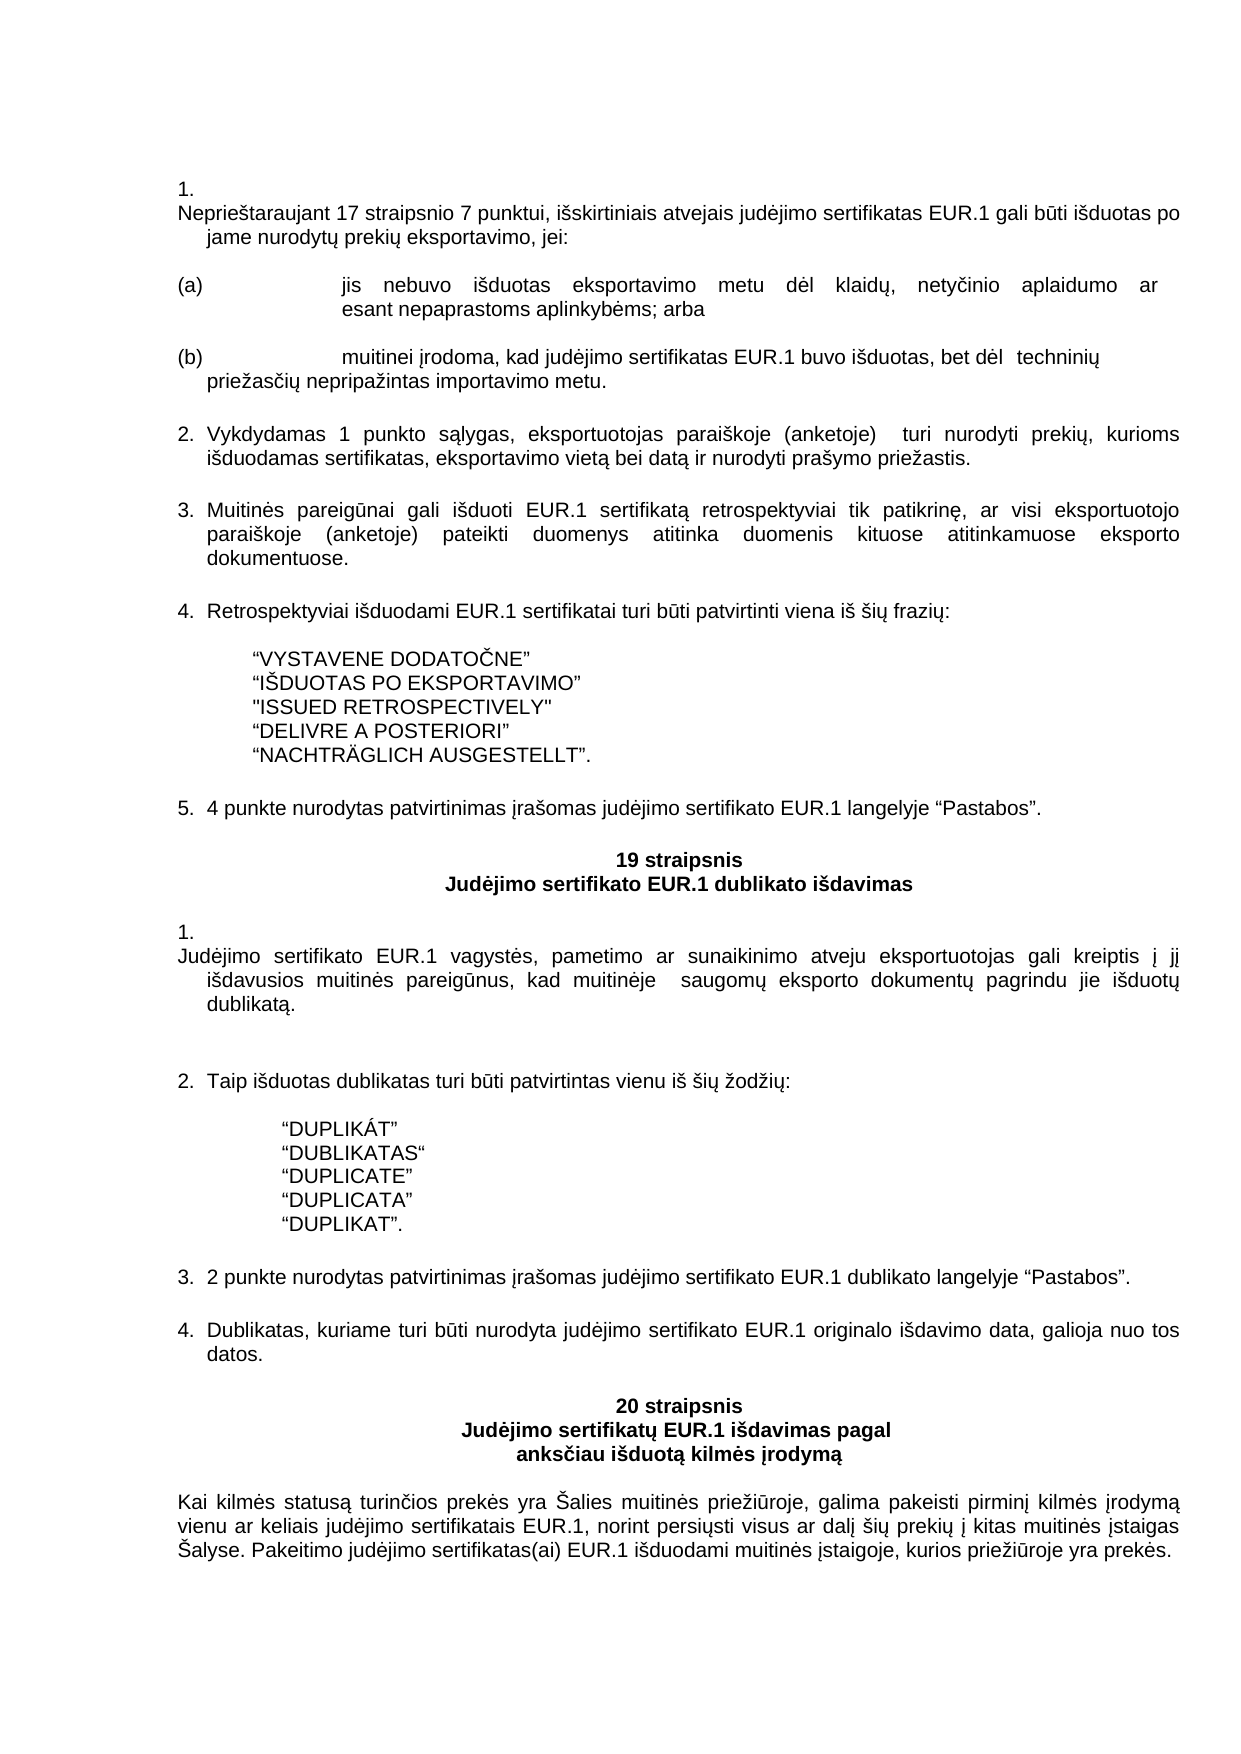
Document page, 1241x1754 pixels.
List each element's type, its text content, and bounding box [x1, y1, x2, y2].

text “IŠDUOTAS PO EKSPORTAVIMO” [252, 671, 1181, 695]
text 3. 2 punkte nurodytas patvirtinimas įrašomas judėjimo sertifikato EUR.1 dublikato langelyje “Pastabos”. [177, 1265, 1181, 1289]
text 1. [177, 177, 1181, 201]
text 20 straipsnis [177, 1394, 1181, 1418]
text 1. [177, 920, 1181, 944]
text Kai kilmės statusą turinčios prekės yra Šalies muitinės priežiūroje, galima pakeisti pirminį kilmės įrodymą vienu ar keliais judėjimo sertifikatais EUR.1, norint persiųsti visus ar dalį šių prekių į kitas muitinės įstaigas Šalyse. Pakeitimo judėjimo sertifikatas(ai) EUR.1 išduodami muitinės įstaigoje, kurios priežiūroje yra prekės. [177, 1490, 1181, 1562]
text “DUPLIKAT”. [207, 1212, 1181, 1236]
text 19 straipsnis [177, 848, 1181, 872]
text Neprieštaraujant 17 straipsnio 7 punktui, išskirtiniais atvejais judėjimo sertifikatas EUR.1 gali būti išduotas po jame nurodytų prekių eksportavimo, jei: [177, 201, 1181, 249]
text 4. Retrospektyviai išduodami EUR.1 sertifikatai turi būti patvirtinti viena iš šių frazių: [177, 599, 1181, 623]
text “DUBLIKATAS“ [207, 1140, 1181, 1164]
text Judėjimo sertifikato EUR.1 vagystės, pametimo ar sunaikinimo atveju eksportuotojas gali kreiptis į jį išdavusios muitinės pareigūnus, kad muitinėje saugomų eksporto dokumentų pagrindu jie išduotų dublikatą. [177, 944, 1181, 1016]
text 2. Vykdydamas 1 punkto sąlygas, eksportuotojas paraiškoje (anketoje) turi nurodyti prekių, kurioms išduodamas sertifikatas, eksportavimo vietą bei datą ir nurodyti prašymo priežastis. [177, 422, 1181, 469]
text “DUPLICATA” [207, 1188, 1181, 1212]
text “DUPLICATE” [207, 1164, 1181, 1188]
text “DELIVRE A POSTERIORI” [252, 719, 1181, 743]
text 2. Taip išduotas dublikatas turi būti patvirtintas vienu iš šių žodžių: [177, 1068, 1181, 1092]
text 3. Muitinės pareigūnai gali išduoti EUR.1 sertifikatą retrospektyviai tik patikrinę, ar visi eksportuotojo paraiškoje (anketoje) pateikti duomenys atitinka duomenis kituose atitinkamuose eksporto dokumentuose. [177, 498, 1181, 570]
text Judėjimo sertifikatų EUR.1 išdavimas pagal [177, 1418, 1181, 1442]
text “VYSTAVENE DODATOČNE” [252, 647, 1181, 671]
text 4. Dublikatas, kuriame turi būti nurodyta judėjimo sertifikato EUR.1 originalo išdavimo data, galioja nuo tos datos. [177, 1318, 1181, 1366]
text anksčiau išduotą kilmės įrodymą [177, 1442, 1181, 1466]
text Judėjimo sertifikato EUR.1 dublikato išdavimas [177, 872, 1181, 896]
text 5. 4 punkte nurodytas patvirtinimas įrašomas judėjimo sertifikato EUR.1 langelyje “Pastabos”. [177, 795, 1181, 819]
text “NACHTRÄGLICH AUSGESTELLT”. [252, 743, 1181, 767]
text (b) muitinei įrodoma, kad judėjimo sertifikatas EUR.1 buvo išduotas, bet dėl techninių priežasčių nepripažintas importavimo metu. [177, 345, 1181, 393]
text (a) jis nebuvo išduotas eksportavimo metu dėl klaidų, netyčinio aplaidumo ar esant nepaprastoms aplinkybėms; arba [177, 273, 1181, 321]
text "ISSUED RETROSPECTIVELY" [252, 695, 1181, 719]
text “DUPLIKÁT” [207, 1116, 1181, 1140]
